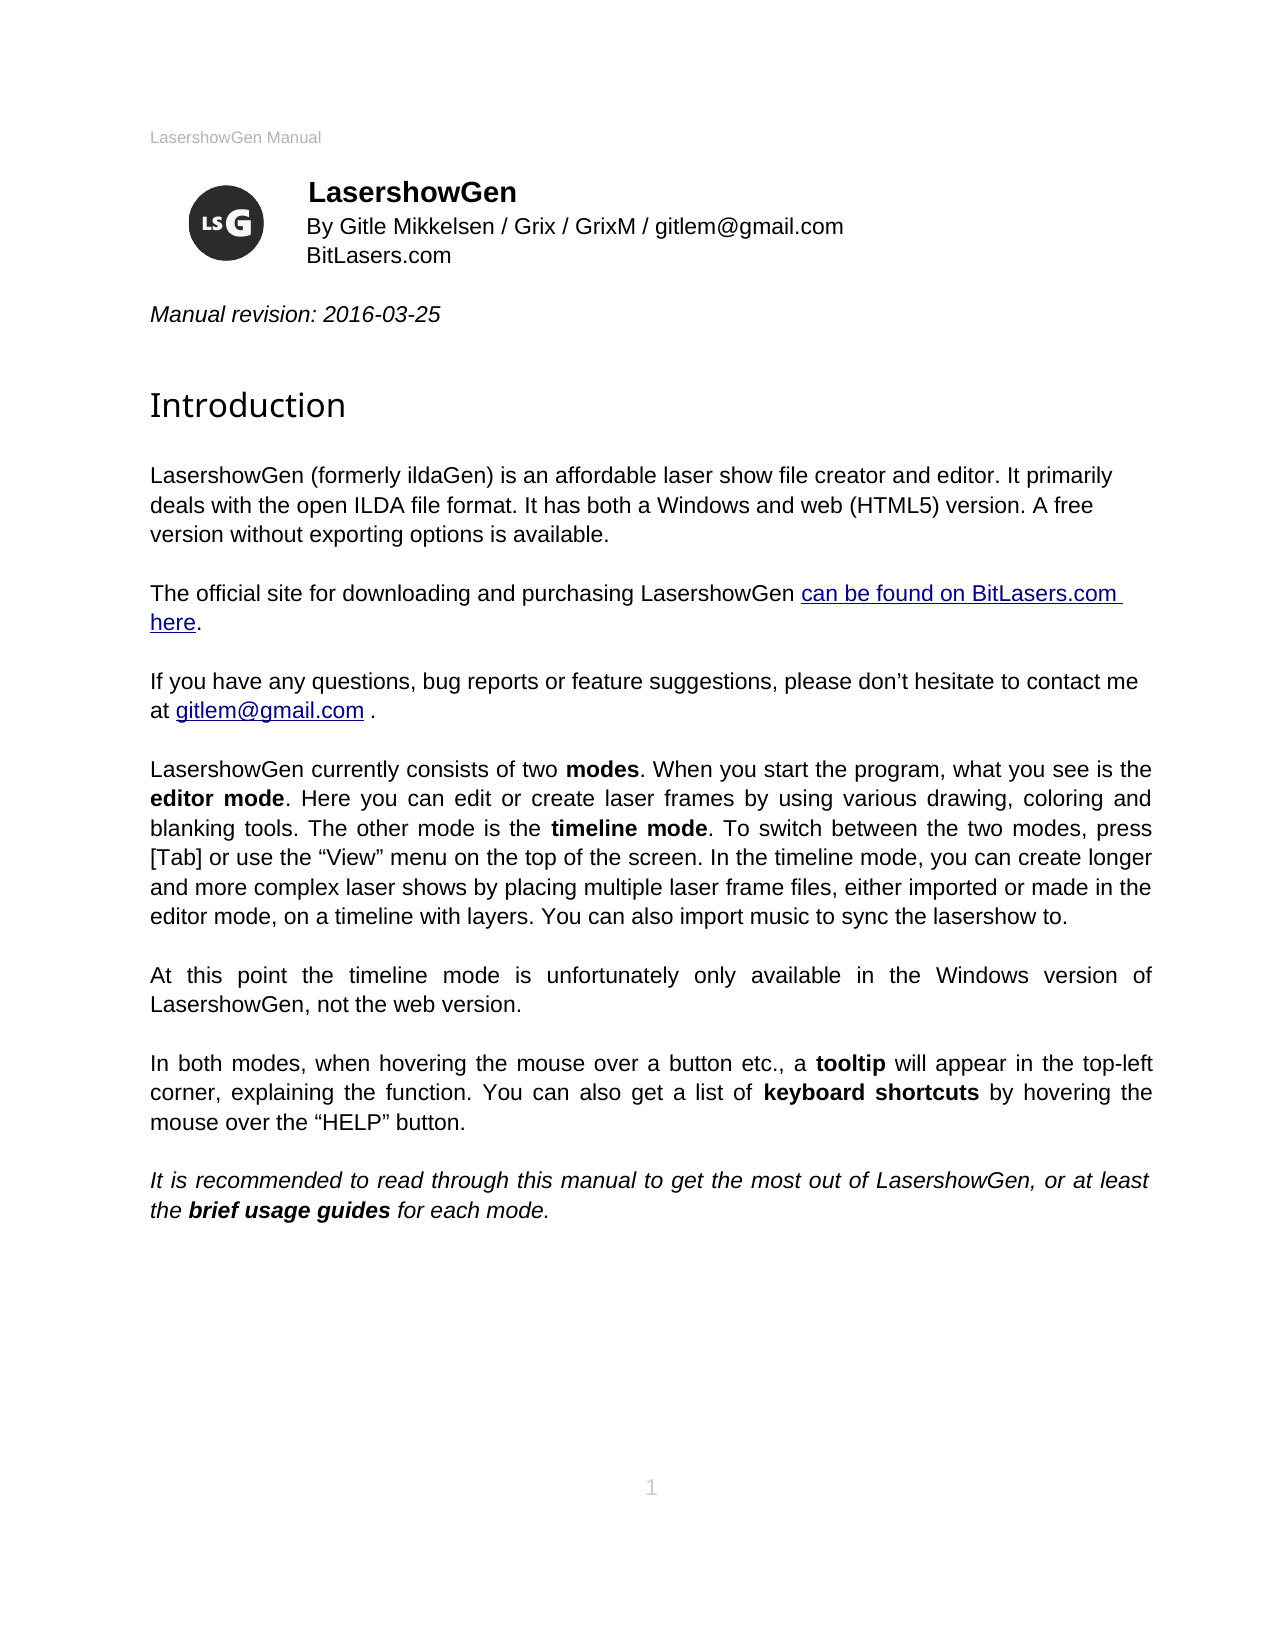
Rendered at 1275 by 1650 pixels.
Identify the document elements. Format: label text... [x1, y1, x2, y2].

text At this point the timeline mode is unfortunately only available in the Windows version of LasershowGen, not the web version. [150, 962, 1153, 1017]
text LasershowGen [150, 176, 1153, 209]
text In both modes, when hovering the mouse over a button etc., a tooltip will appear in the top-left corner, explaining the function. You can also get a list of keyboard shortcuts by hovering the mouse over the “HELP” button. [150, 1050, 1153, 1135]
text By Gitle Mikkelsen / Grix / GrixM / gitlem@gmail.com [264, 214, 1153, 239]
picture [188, 185, 264, 261]
text If you have any questions, bug reports or feature suggestions, please don’t hesitate to contact me at gitlem@gmail.com . [150, 668, 1153, 723]
text LasershowGen currently consists of two modes. When you start the program, what you see is the editor mode. Here you can edit or create laser frames by using various drawing, coloring and blanking tools. The other mode is the timeline mode. To switch between the two modes, press [Tab] or use the “View” menu on the top of the screen. In the timeline mode, you can create longer and more complex laser shows by placing multiple laser frame files, either imported or made in the editor mode, on a timeline with layers. You can also import music to sync the lasershow to. [150, 757, 1153, 929]
subtitle Introduction [150, 381, 1153, 427]
text LasershowGen (formerly ildaGen) is an affordable laser show file creator and editor. It primarily deals with the open ILDA file format. It has both a Windows and web (HTML5) version. A free version without exporting options is available. [150, 463, 1153, 547]
text Manual revision: 2016-03-25 [150, 302, 1153, 327]
text It is recommended to read through this manual to get the most out of LasershowGen, or at least the brief usage guides for each mode. [150, 1168, 1153, 1223]
text BitLasers.com [150, 243, 1153, 269]
text The official site for downloading and purchasing LasershowGen can be found on BitLasers.com here. [150, 580, 1153, 635]
